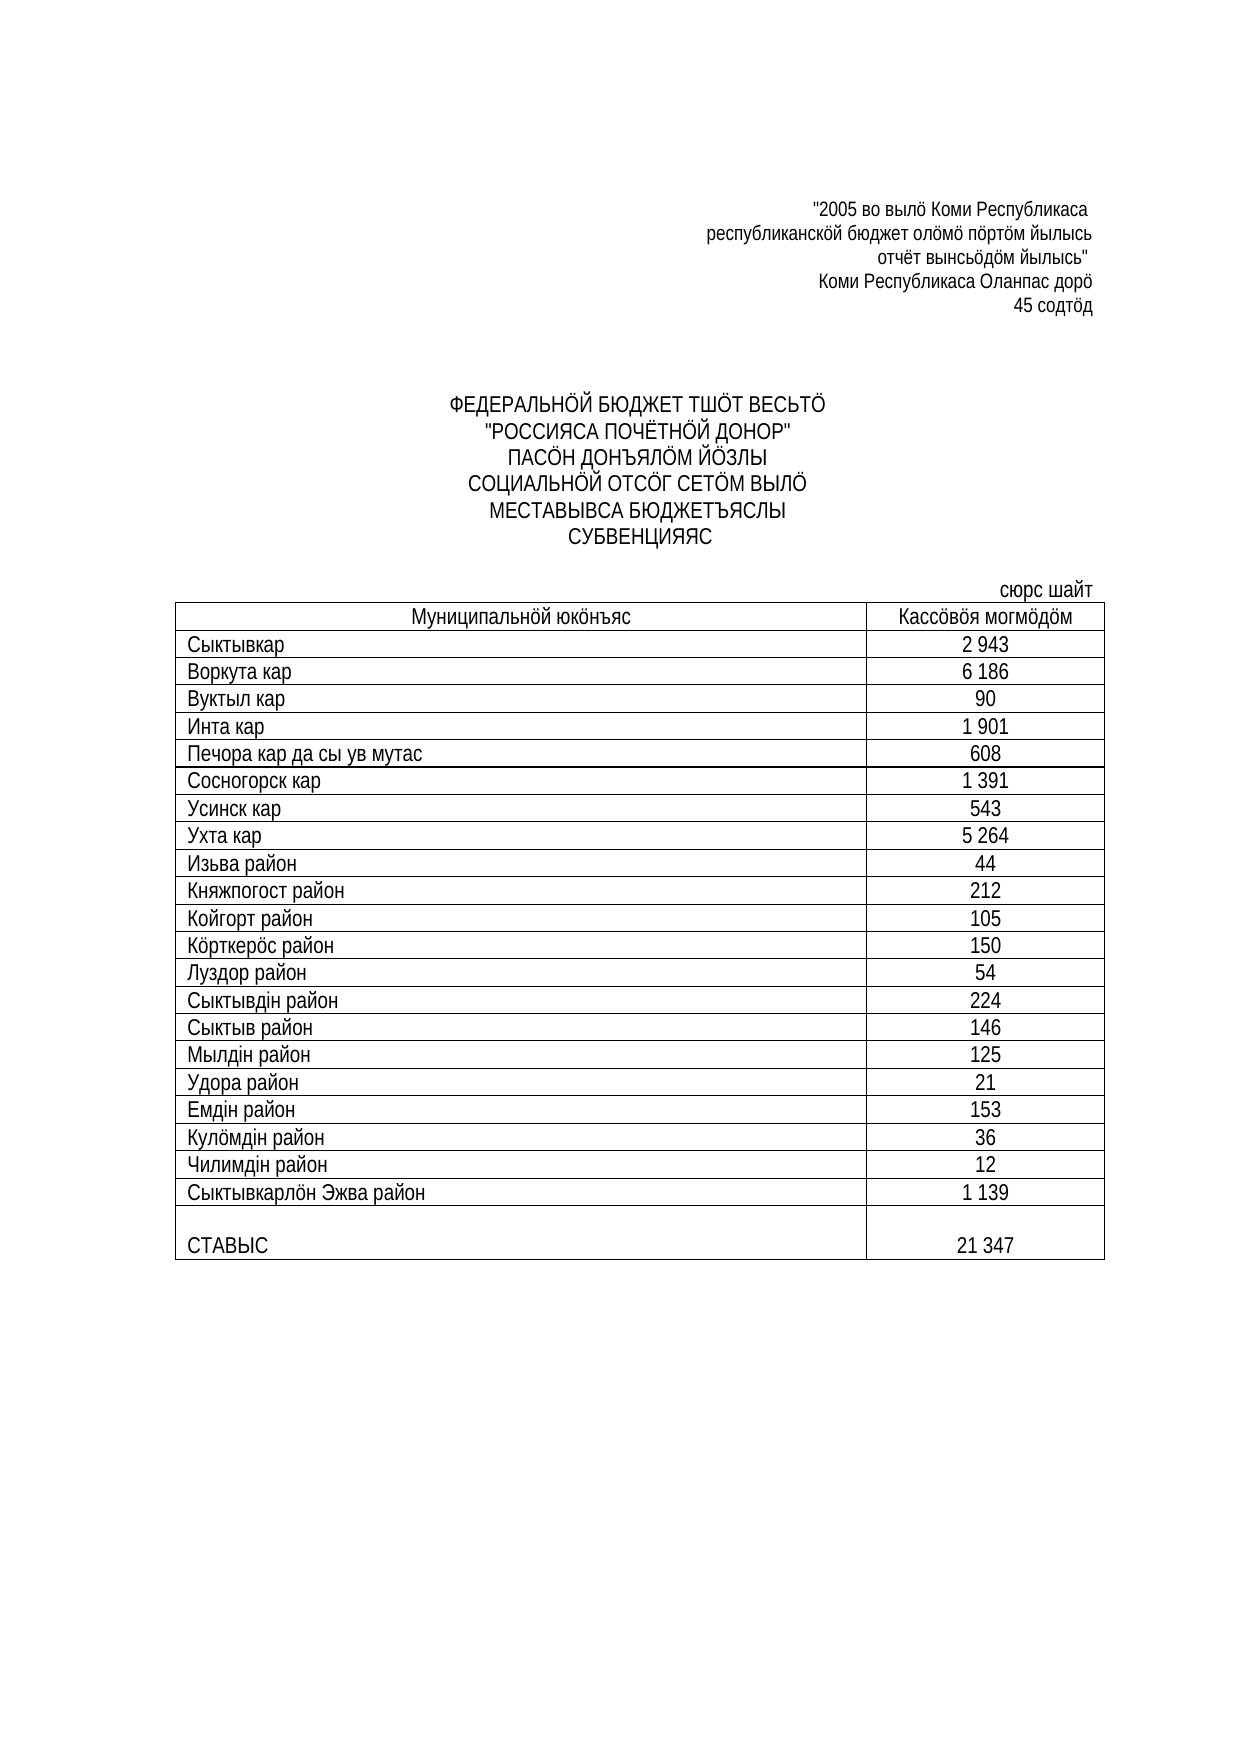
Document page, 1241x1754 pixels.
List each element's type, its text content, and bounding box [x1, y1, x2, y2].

table_cell Воркута кар [176, 658, 866, 684]
table_cell 6 186 [867, 658, 1104, 684]
table_cell [1105, 766, 1148, 794]
table_cell Печора кар да сы ув мутас [176, 740, 866, 766]
table_cell Луздор район [176, 959, 866, 986]
table_cell 212 [867, 877, 1104, 903]
table_cell Усинск кар [176, 795, 866, 821]
table_cell [1105, 1013, 1148, 1040]
text "РОССИЯСА ПОЧЁТНÖЙ ДОНОР" [187, 418, 1093, 444]
table_cell [1105, 712, 1148, 739]
table_cell [1105, 904, 1148, 931]
table_cell Чилимдiн район [176, 1151, 866, 1177]
table_cell Сыктыв район [176, 1014, 866, 1040]
table_cell 1 139 [867, 1179, 1104, 1205]
table_cell 105 [867, 905, 1104, 931]
text отчёт вынсьöдöм йылысь" [187, 245, 1093, 269]
table_header Кассöвöя могмöдöм [867, 603, 1104, 629]
table_cell Сосногорск кар [176, 768, 866, 794]
table_cell Кулöмдiн район [176, 1124, 866, 1150]
text ПАСÖН ДОНЪЯЛÖМ ЙÖЗЛЫ [187, 444, 1093, 470]
table_cell Вуктыл кар [176, 685, 866, 712]
text ФЕДЕРАЛЬНÖЙ БЮДЖЕТ ТШÖТ ВЕСЬТÖ [187, 391, 1093, 418]
table_cell [1105, 1068, 1148, 1095]
table_cell СТАВЫС [176, 1206, 866, 1258]
table_cell 543 [867, 795, 1104, 821]
table_cell [1105, 821, 1148, 849]
text МЕСТАВЫВСА БЮДЖЕТЪЯСЛЫ [187, 497, 1093, 523]
table_cell Сыктывдiн район [176, 987, 866, 1013]
table_cell 44 [867, 850, 1104, 876]
table_cell 224 [867, 987, 1104, 1013]
table_cell Изьва район [176, 850, 866, 876]
table_cell 608 [867, 740, 1104, 766]
table_cell [1105, 931, 1148, 958]
table_cell 146 [867, 1014, 1104, 1040]
text Коми Республикаса Оланпас дорö [187, 269, 1093, 293]
table_cell Емдiн район [176, 1096, 866, 1123]
table_cell [1105, 657, 1148, 684]
table_cell 90 [867, 685, 1104, 712]
text СОЦИАЛЬНÖЙ ОТСÖГ СЕТÖМ ВЫЛÖ [187, 470, 1093, 497]
table_cell 21 347 [867, 1206, 1104, 1258]
text 45 содтöд [187, 293, 1093, 317]
table_cell Инта кар [176, 713, 866, 739]
table_cell Сыктывкарлöн Эжва район [176, 1179, 866, 1205]
table_cell 54 [867, 959, 1104, 986]
table_cell [1105, 1178, 1148, 1205]
table_cell [1105, 849, 1148, 876]
text "2005 во вылö Коми Республикаса [187, 197, 1093, 221]
table_cell 36 [867, 1124, 1104, 1150]
table_cell [1105, 1095, 1148, 1123]
table_cell [1105, 1040, 1148, 1068]
table_cell 2 943 [867, 631, 1104, 657]
text сюрс шайт [187, 576, 1093, 602]
table_cell 125 [867, 1041, 1104, 1068]
table_cell 5 264 [867, 822, 1104, 849]
text республиканскöй бюджет олöмö пöртöм йылысь [187, 221, 1093, 245]
table_cell Удора район [176, 1069, 866, 1095]
table_cell [1105, 958, 1148, 986]
table_cell [1105, 794, 1148, 821]
table_cell Княжпогост район [176, 877, 866, 903]
table_cell 1 391 [867, 768, 1104, 794]
table_cell 1 901 [867, 713, 1104, 739]
table_cell [1105, 630, 1148, 657]
table_header Муниципальнöй юкöнъяс [176, 603, 866, 629]
table_cell [1105, 1150, 1148, 1177]
table_cell Сыктывкар [176, 631, 866, 657]
table_header [1105, 602, 1148, 629]
table_cell [1105, 1123, 1148, 1150]
table_cell Койгорт район [176, 905, 866, 931]
table_cell 153 [867, 1096, 1104, 1123]
table_cell 21 [867, 1069, 1104, 1095]
table_cell [1105, 684, 1148, 712]
table_cell [1105, 876, 1148, 903]
table_cell [1105, 986, 1148, 1013]
table_cell Ухта кар [176, 822, 866, 849]
table_cell Кöрткерöс район [176, 932, 866, 958]
table_cell [1105, 739, 1148, 766]
text СУБВЕНЦИЯЯС [187, 523, 1093, 549]
table_cell Мылдiн район [176, 1041, 866, 1068]
table_cell 150 [867, 932, 1104, 958]
table_cell [1105, 1205, 1148, 1258]
table_cell 12 [867, 1151, 1104, 1177]
